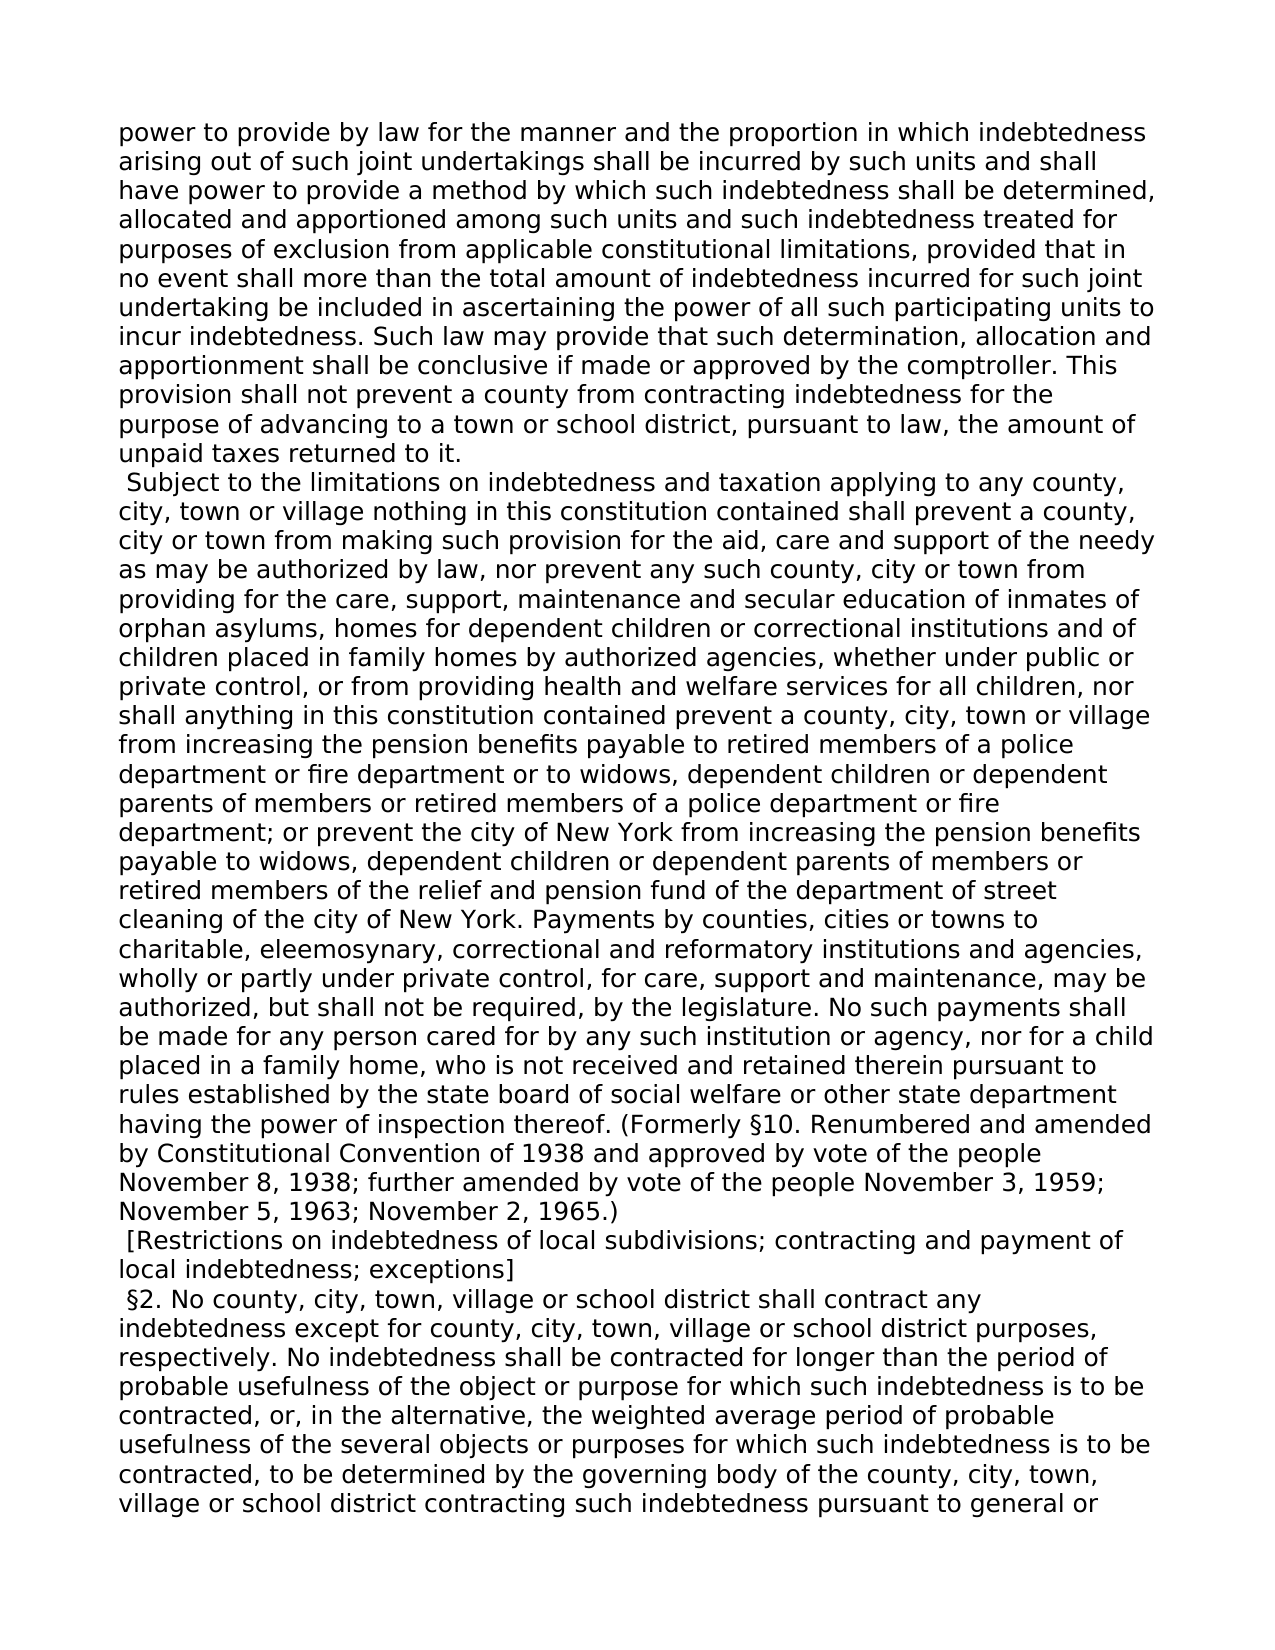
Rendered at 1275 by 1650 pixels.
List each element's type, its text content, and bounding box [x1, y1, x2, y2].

text power to provide by law for the manner and the proportion in which indebtedness arising out of such joint undertakings shall be incurred by such units and shall have power to provide a method by which such indebtedness shall be determined, allocated and apportioned among such units and such indebtedness treated for purposes of exclusion from applicable constitutional limitations, provided that in no event shall more than the total amount of indebtedness incurred for such joint undertaking be included in ascertaining the power of all such participating units to incur indebtedness. Such law may provide that such determination, allocation and apportionment shall be conclusive if made or approved by the comptroller. This provision shall not prevent a county from contracting indebtedness for the purpose of advancing to a town or school district, pursuant to law, the amount of unpaid taxes returned to it. Subject to the limitations on indebtedness and taxation applying to any county, city, town or village nothing in this constitution contained shall prevent a county, city or town from making such provision for the aid, care and support of the needy as may be authorized by law, nor prevent any such county, city or town from providing for the care, support, maintenance and secular education of inmates of orphan asylums, homes for dependent children or correctional institutions and of children placed in family homes by authorized agencies, whether under public or private control, or from providing health and welfare services for all children, nor shall anything in this constitution contained prevent a county, city, town or village from increasing the pension benefits payable to retired members of a police department or fire department or to widows, dependent children or dependent parents of members or retired members of a police department or fire department; or prevent the city of New York from increasing the pension benefits payable to widows, dependent children or dependent parents of members or retired members of the relief and pension fund of the department of street cleaning of the city of New York. Payments by counties, cities or towns to charitable, eleemosynary, correctional and reformatory institutions and agencies, wholly or partly under private control, for care, support and maintenance, may be authorized, but shall not be required, by the legislature. No such payments shall be made for any person cared for by any such institution or agency, nor for a child placed in a family home, who is not received and retained therein pursuant to rules established by the state board of social welfare or other state department having the power of inspection thereof. (Formerly §10. Renumbered and amended by Constitutional Convention of 1938 and approved by vote of the people November 8, 1938; further amended by vote of the people November 3, 1959; November 5, 1963; November 2, 1965.) [Restrictions on indebtedness of local subdivisions; contracting and payment of local indebtedness; exceptions] §2. No county, city, town, village or school district shall contract any indebtedness except for county, city, town, village or school district purposes, respectively. No indebtedness shall be contracted for longer than the period of probable usefulness of the object or purpose for which such indebtedness is to be contracted, or, in the alternative, the weighted average period of probable usefulness of the several objects or purposes for which such indebtedness is to be contracted, to be determined by the governing body of the county, city, town, village or school district contracting such indebtedness pursuant to general or [118, 118, 1157, 1518]
